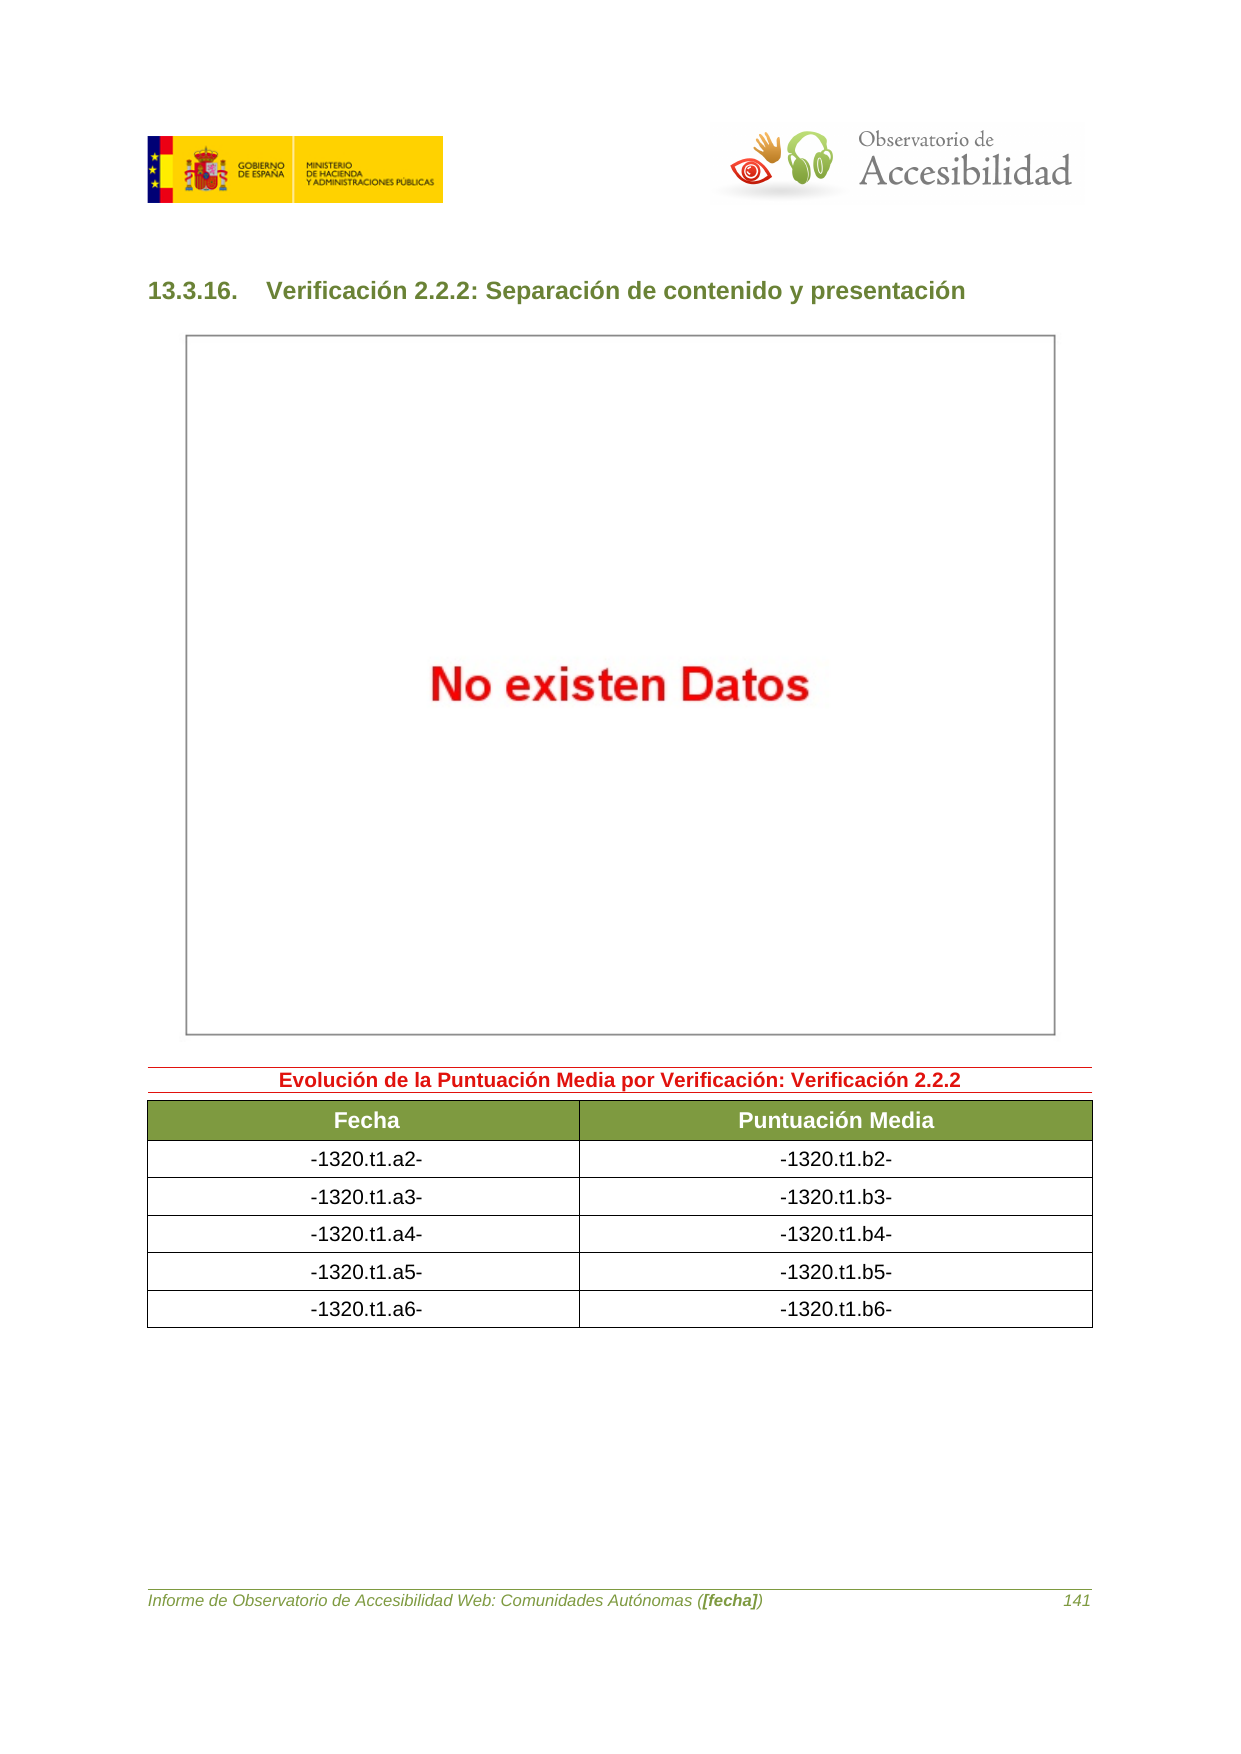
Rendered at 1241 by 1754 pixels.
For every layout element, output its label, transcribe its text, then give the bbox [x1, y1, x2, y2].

table_cell -1320.t1.b3- [580, 1178, 1092, 1215]
table_cell -1320.t1.b4- [580, 1216, 1092, 1252]
text Evolución de la Puntuación Media por Verificación: Verificación 2.2.2 [148, 1068, 1092, 1092]
list Verificación 2.2.2: Separación de contenido y presentación [148, 276, 1092, 304]
table_cell -1320.t1.b6- [580, 1291, 1092, 1327]
table_cell -1320.t1.a4- [148, 1216, 579, 1252]
table_cell -1320.t1.a3- [148, 1178, 579, 1215]
table_cell -1320.t1.a6- [148, 1291, 579, 1327]
picture [178, 332, 1062, 1042]
table_cell -1320.t1.a2- [148, 1141, 579, 1177]
table_cell -1320.t1.b5- [580, 1253, 1092, 1290]
picture [710, 122, 1086, 205]
picture [147, 136, 443, 203]
table_header Puntuación Media [580, 1101, 1092, 1140]
table_header Fecha [148, 1101, 579, 1140]
table_cell -1320.t1.a5- [148, 1253, 579, 1290]
table_cell -1320.t1.b2- [580, 1141, 1092, 1177]
